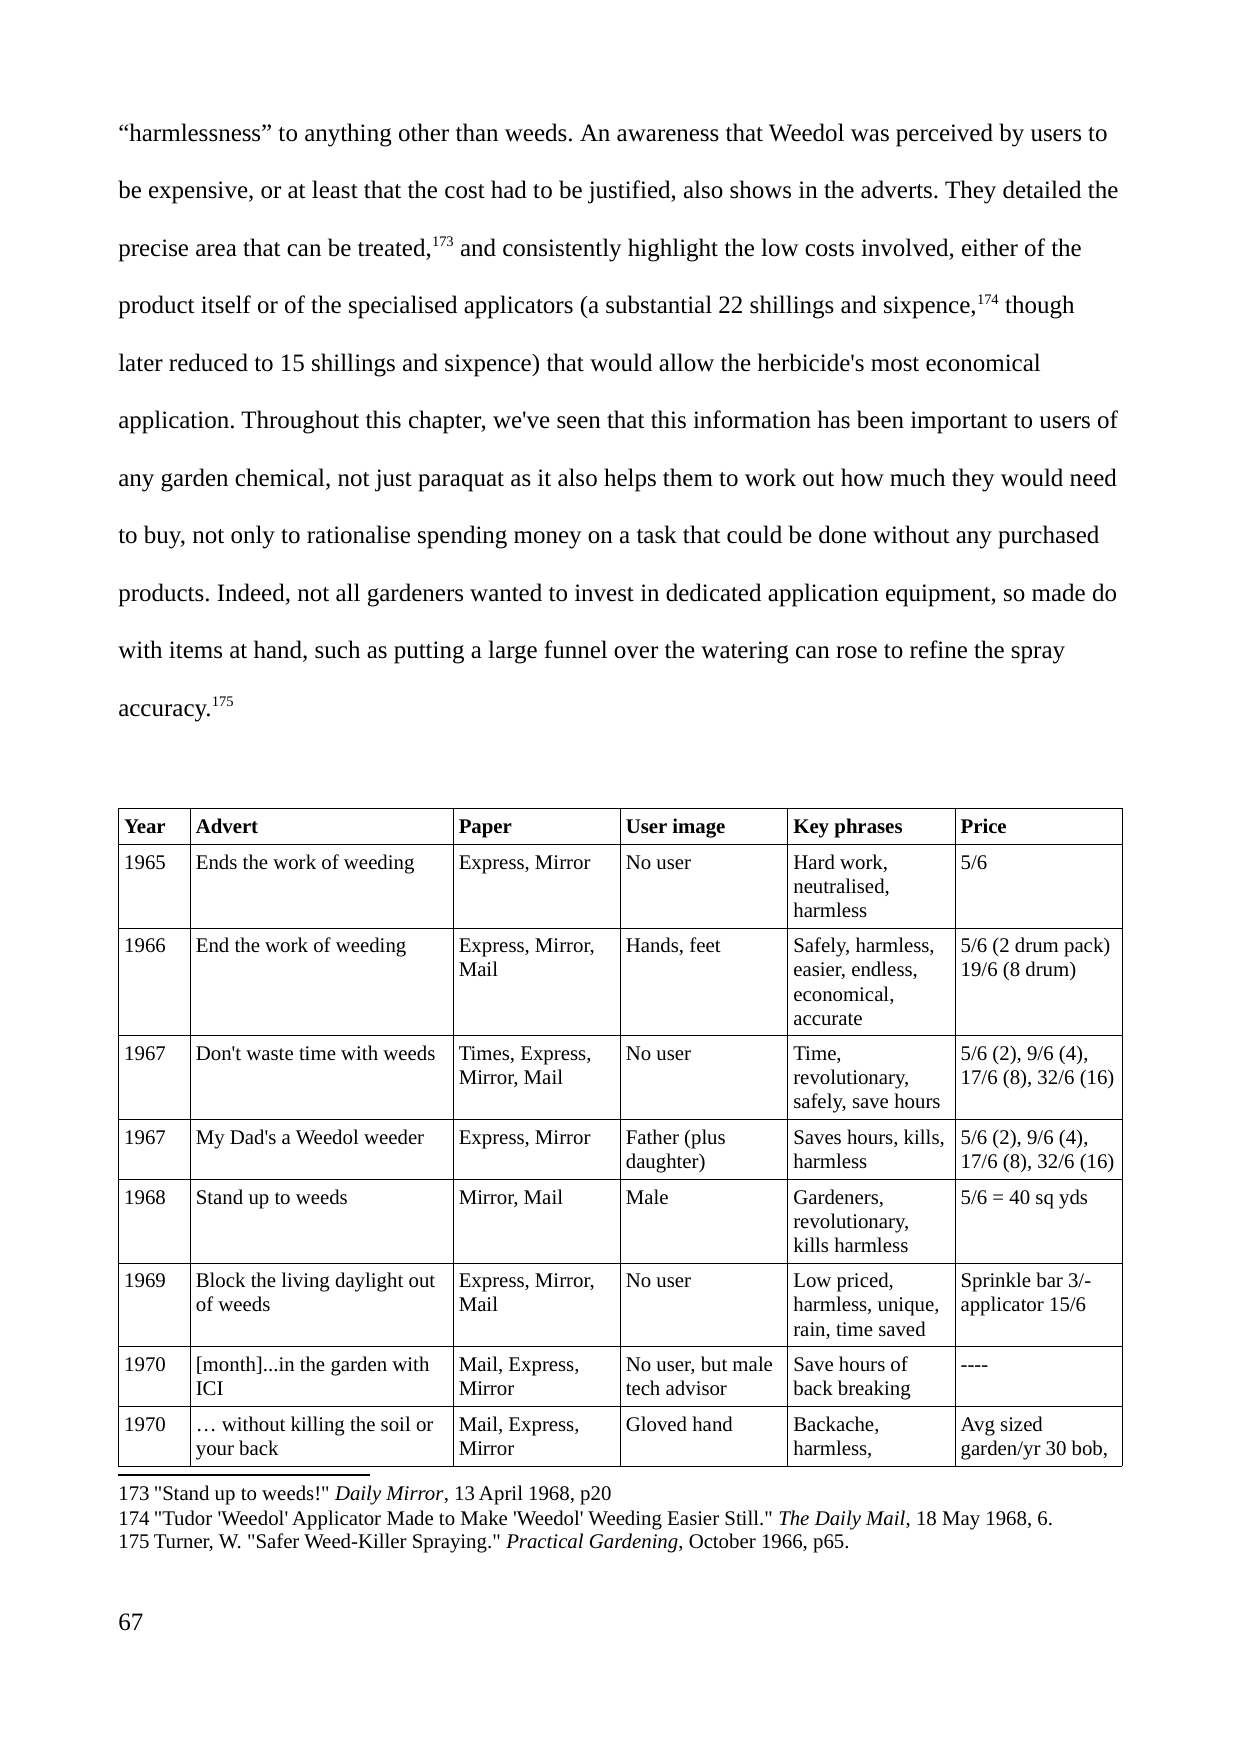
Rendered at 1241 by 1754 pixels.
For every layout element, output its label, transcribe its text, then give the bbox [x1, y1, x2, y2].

table_cell [month]...in the garden with ICI [191, 1347, 453, 1406]
table_cell Backache, harmless, [788, 1407, 955, 1466]
table_cell Express, Mirror [454, 1120, 620, 1179]
table_cell 1968 [119, 1180, 190, 1262]
table_cell 5/6 (2 drum pack) 19/6 (8 drum) [956, 929, 1122, 1035]
table_cell Gloved hand [621, 1407, 787, 1466]
text "Tudor 'Weedol' Applicator Made to Make 'Weedol' Weeding Easier Still." The Daily Mail, 18 May 1968, 6. [118, 1505, 1122, 1529]
table_cell Safely, harmless, easier, endless, economical, accurate [788, 929, 955, 1035]
table_cell Saves hours, kills, harmless [788, 1120, 955, 1179]
table_cell 1966 [119, 929, 190, 1035]
table_header Paper [454, 809, 620, 844]
table_cell Mail, Express, Mirror [454, 1407, 620, 1466]
table_cell Avg sized garden/yr 30 bob, [956, 1407, 1122, 1466]
table_header Year [119, 809, 190, 844]
table_cell Father (plus daughter) [621, 1120, 787, 1179]
table_cell 5/6 [956, 845, 1122, 927]
table_cell No user [621, 1036, 787, 1119]
table_cell Times, Express, Mirror, Mail [454, 1036, 620, 1119]
table_cell No user [621, 1264, 787, 1346]
table_cell … without killing the soil or your back [191, 1407, 453, 1466]
table_cell My Dad's a Weedol weeder [191, 1120, 453, 1179]
table_cell 1970 [119, 1347, 190, 1406]
text “harmlessness” to anything other than weeds. An awareness that Weedol was perceived by users to be expensive, or at least that the cost had to be justified, also shows in the adverts. They detailed the precise area that can be treated, and consistently highlight the low costs involved, either of the product itself or of the specialised applicators (a substantial 22 shillings and sixpence, though later reduced to 15 shillings and sixpence) that would allow the herbicide's most economical application. Throughout this chapter, we've seen that this information has been important to users of any garden chemical, not just paraquat as it also helps them to work out how much they would need to buy, not only to rationalise spending money on a task that could be done without any purchased products. Indeed, not all gardeners wanted to invest in dedicated application equipment, so made do with items at hand, such as putting a large funnel over the watering can rose to refine the spray accuracy. [118, 118, 1122, 722]
table_cell Mail, Express, Mirror [454, 1347, 620, 1406]
table_cell No user [621, 845, 787, 927]
table_header Key phrases [788, 809, 955, 844]
table_cell No user, but male tech advisor [621, 1347, 787, 1406]
table_cell Mirror, Mail [454, 1180, 620, 1262]
table_cell Sprinkle bar 3/- applicator 15/6 [956, 1264, 1122, 1346]
table_cell 5/6 (2), 9/6 (4), 17/6 (8), 32/6 (16) [956, 1036, 1122, 1119]
table_cell End the work of weeding [191, 929, 453, 1035]
table_cell Ends the work of weeding [191, 845, 453, 927]
table_cell Male [621, 1180, 787, 1262]
table_cell 1967 [119, 1120, 190, 1179]
table_cell 1969 [119, 1264, 190, 1346]
table_cell 1965 [119, 845, 190, 927]
table_cell 5/6 = 40 sq yds [956, 1180, 1122, 1262]
text Turner, W. "Safer Weed-Killer Spraying." Practical Gardening, October 1966, p65. [118, 1529, 1122, 1553]
table_header Advert [191, 809, 453, 844]
table_cell ---- [956, 1347, 1122, 1406]
text "Stand up to weeds!" Daily Mirror, 13 April 1968, p20 [118, 1481, 1122, 1505]
table_cell Gardeners, revolutionary, kills harmless [788, 1180, 955, 1262]
table_cell Express, Mirror, Mail [454, 1264, 620, 1346]
table_cell Express, Mirror, Mail [454, 929, 620, 1035]
table_cell 1970 [119, 1407, 190, 1466]
table_cell Express, Mirror [454, 845, 620, 927]
table_header Price [956, 809, 1122, 844]
table_cell Hard work, neutralised, harmless [788, 845, 955, 927]
table_cell Stand up to weeds [191, 1180, 453, 1262]
table_header User image [621, 809, 787, 844]
table_cell 1967 [119, 1036, 190, 1119]
table_cell Low priced, harmless, unique, rain, time saved [788, 1264, 955, 1346]
table_cell Block the living daylight out of weeds [191, 1264, 453, 1346]
table_cell Hands, feet [621, 929, 787, 1035]
table_cell Save hours of back breaking [788, 1347, 955, 1406]
table_cell Don't waste time with weeds [191, 1036, 453, 1119]
table_cell Time, revolutionary, safely, save hours [788, 1036, 955, 1119]
table_cell 5/6 (2), 9/6 (4), 17/6 (8), 32/6 (16) [956, 1120, 1122, 1179]
